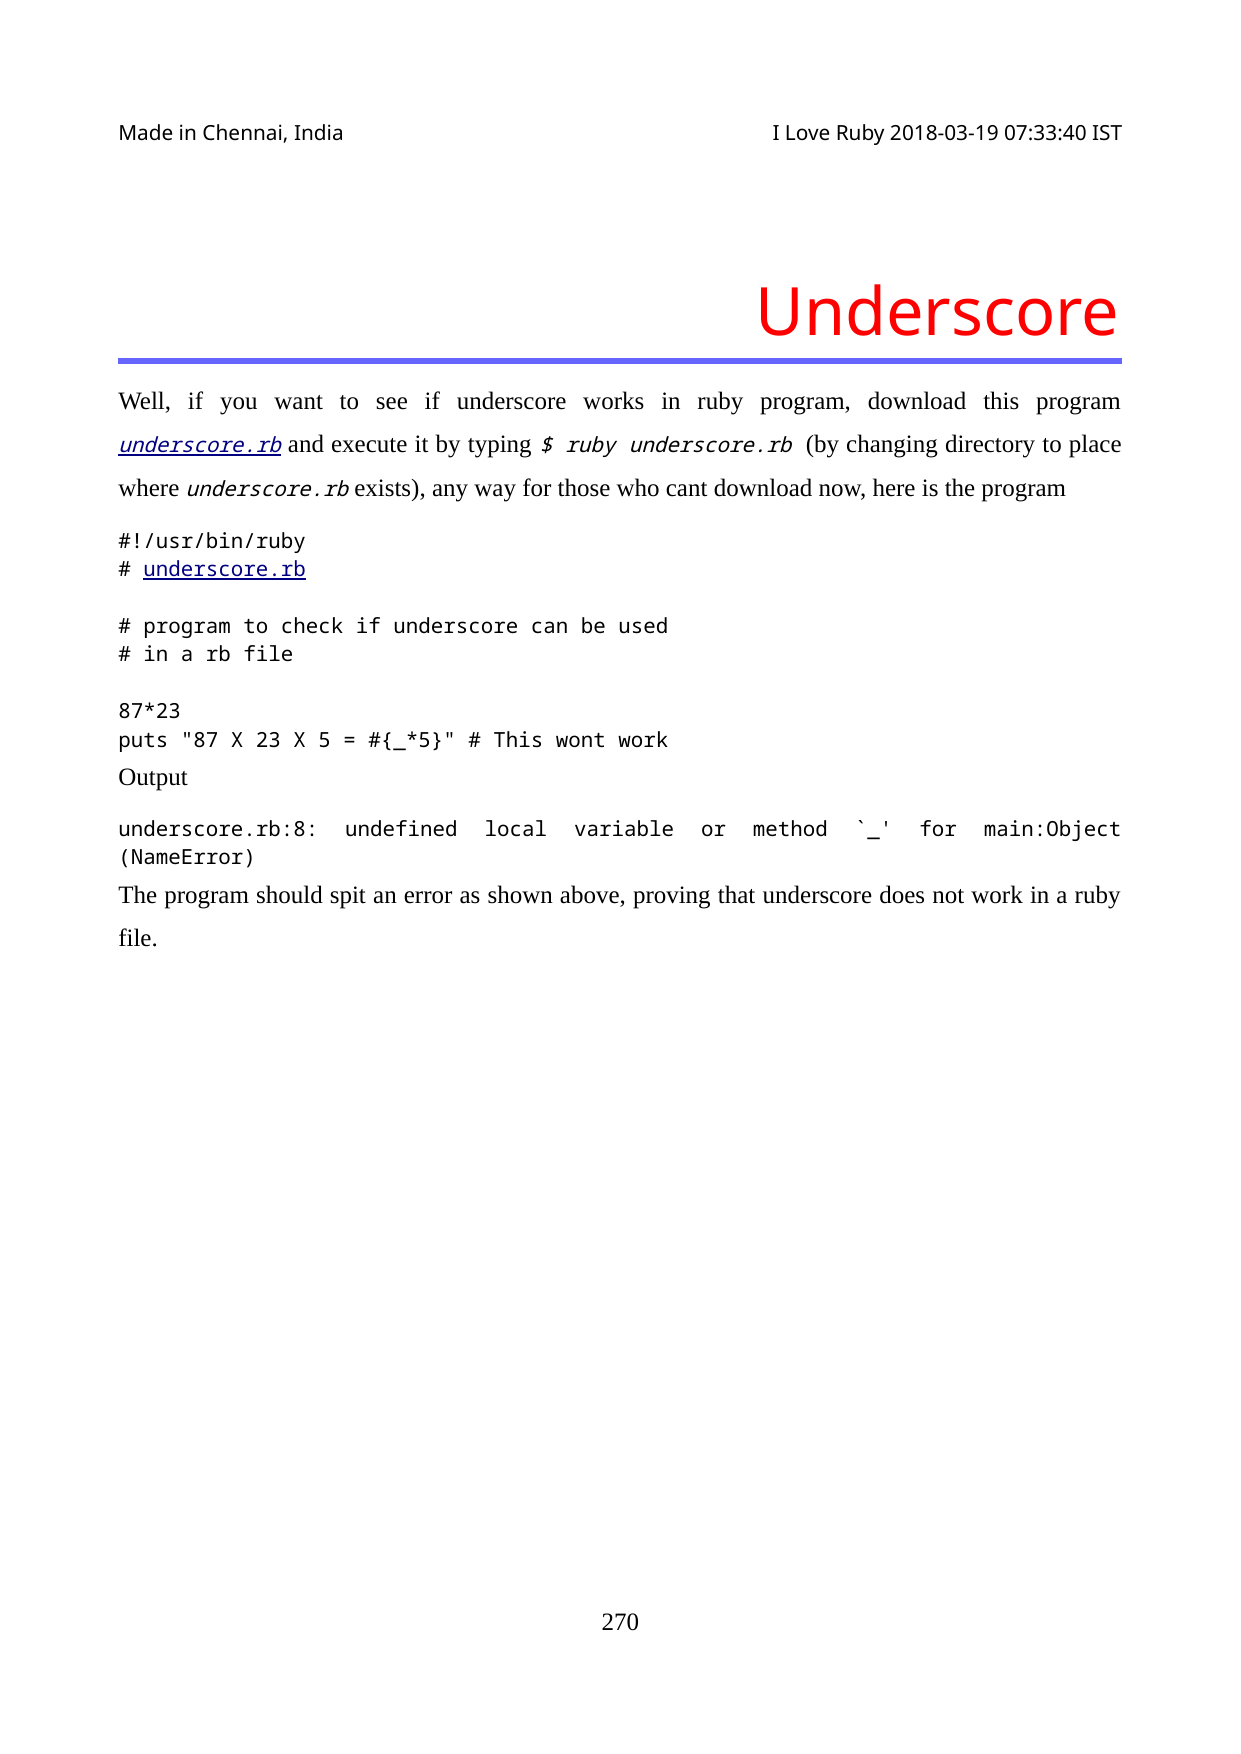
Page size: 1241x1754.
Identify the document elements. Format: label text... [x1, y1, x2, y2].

text underscore.rb:8: undefined local variable or method `_' for main:Object (NameError) [118, 814, 1122, 871]
text The program should spit an error as shown above, proving that underscore does not work in a ruby file. [118, 880, 1122, 952]
text Output [118, 762, 1122, 791]
text # in a rb file [118, 639, 1122, 668]
text # underscore.rb [118, 554, 1122, 583]
text #!/usr/bin/ruby [118, 526, 1122, 554]
text puts "87 X 23 X 5 = #{_*5}" # This wont work [118, 725, 1122, 753]
text 87*23 [118, 696, 1122, 725]
text # program to check if underscore can be used [118, 611, 1122, 639]
text Well, if you want to see if underscore works in ruby program, download this program underscore.rb and execute it by typing $ ruby underscore.rb (by changing directory to place where underscore.rb exists), any way for those who cant download now, here is the program [118, 386, 1122, 502]
subtitle Underscore [118, 261, 1122, 358]
